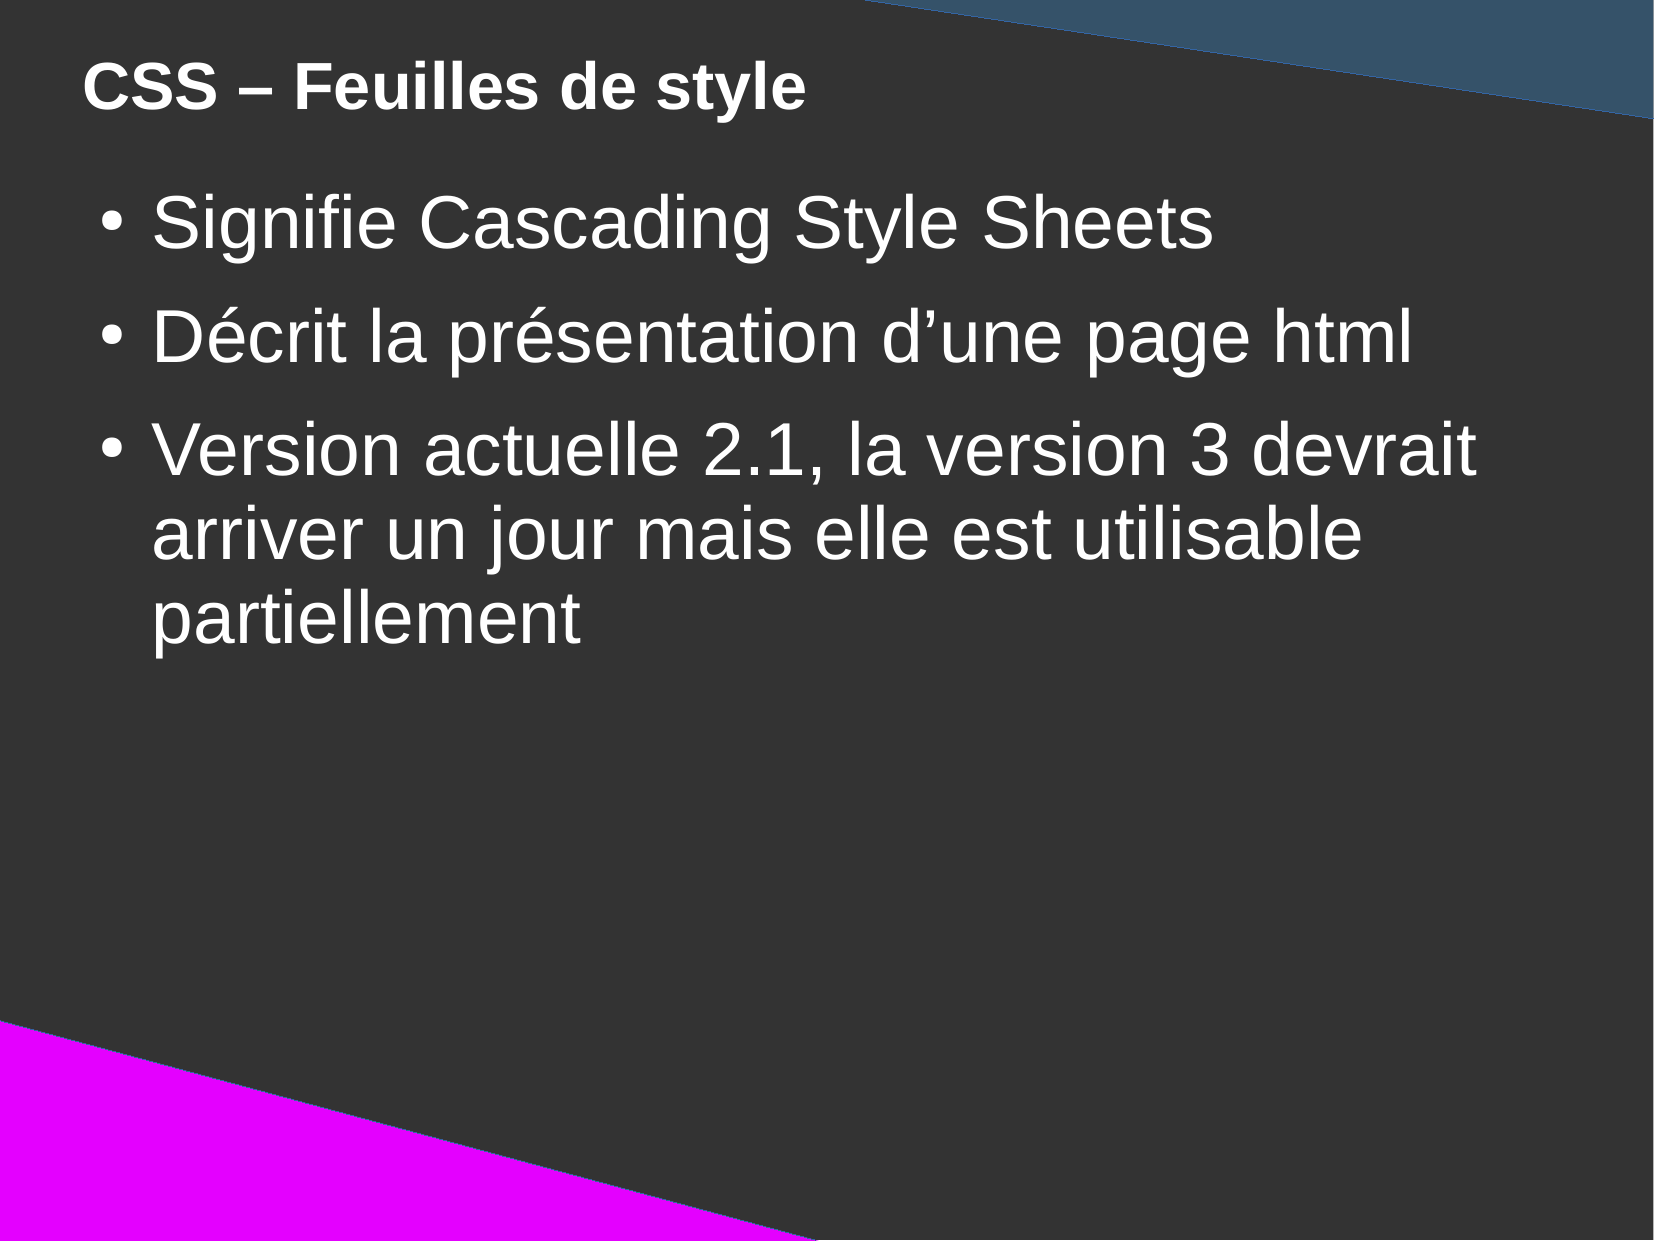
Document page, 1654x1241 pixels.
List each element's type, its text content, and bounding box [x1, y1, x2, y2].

text_box [0, 1020, 819, 1241]
text_box [865, 0, 1654, 119]
title CSS – Feuilles de style [82, 49, 1571, 152]
list Signifie Cascading Style Sheets Décrit la présentation d’une page html Version actuelle 2.1, la version 3 devrait arriver un jour mais elle est utilisable partiellement [80, 180, 1605, 900]
